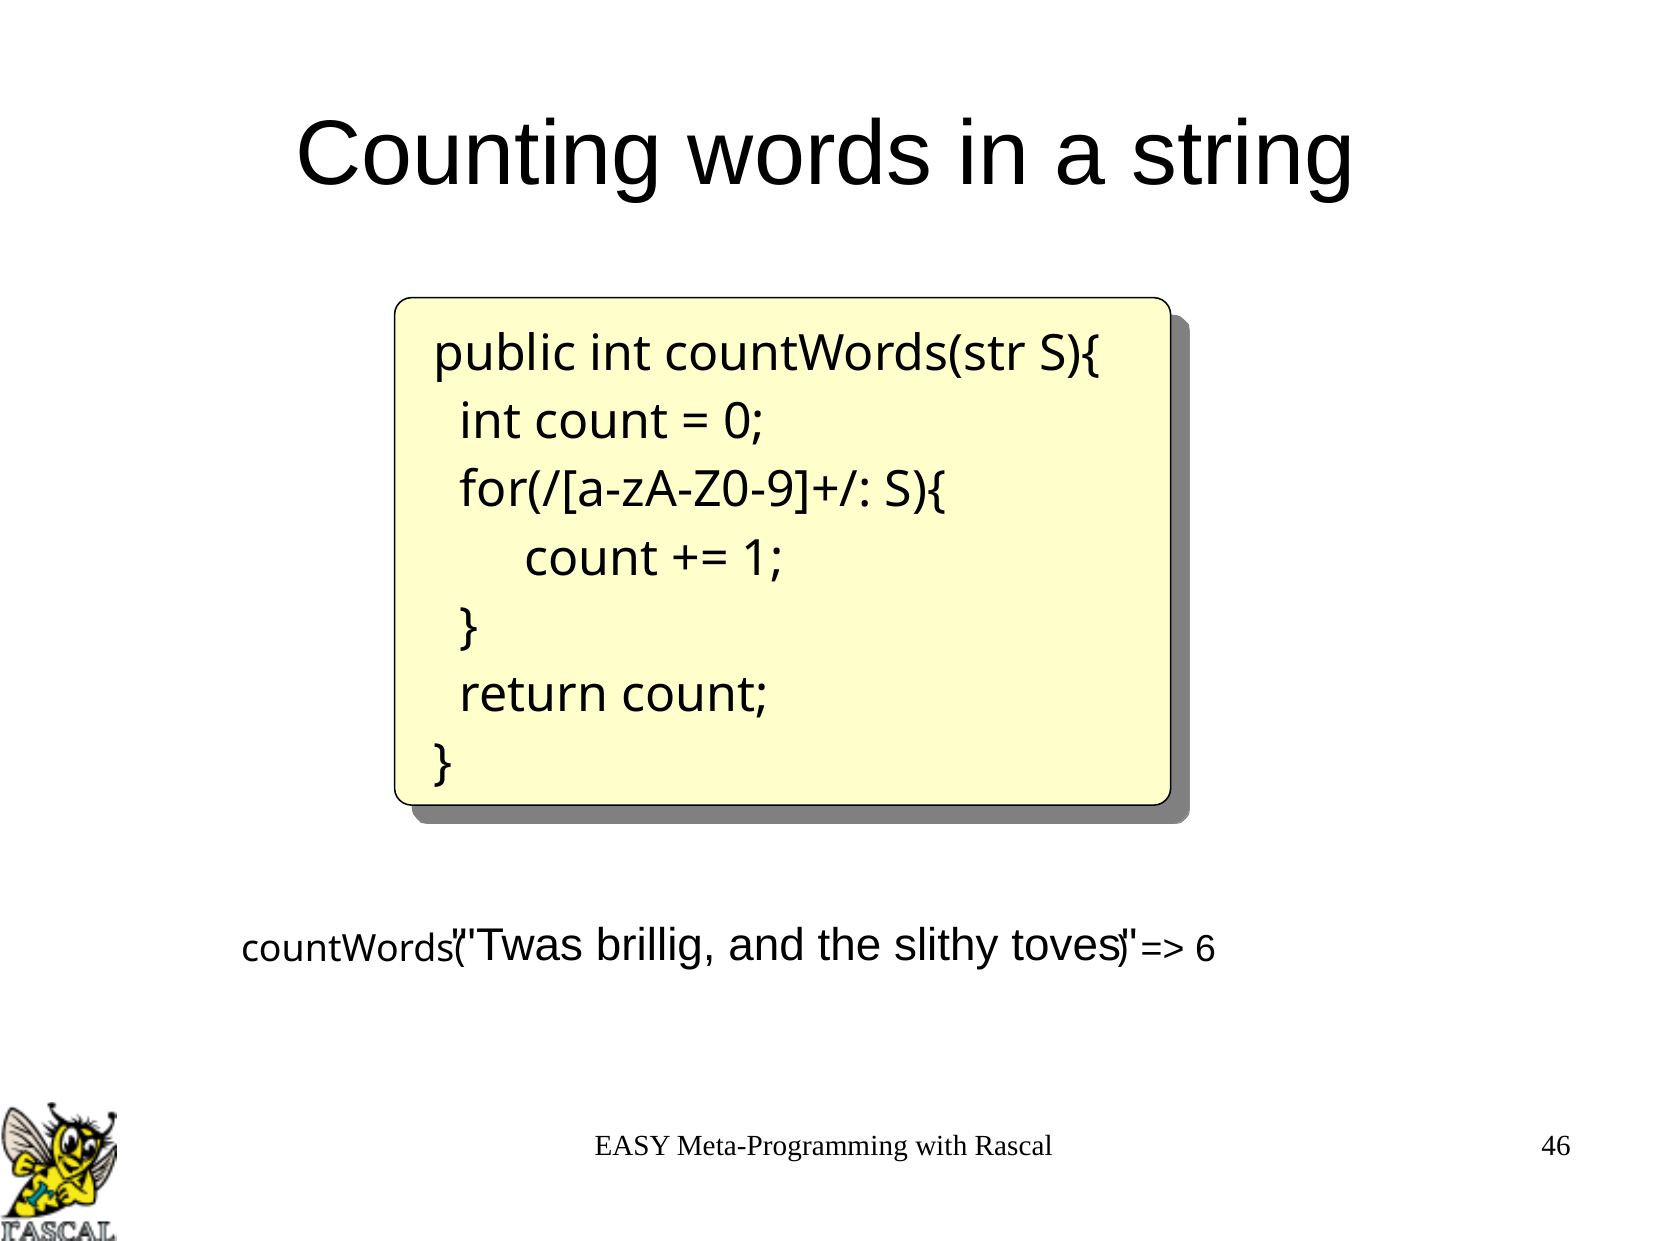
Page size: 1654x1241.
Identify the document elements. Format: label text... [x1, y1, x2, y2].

picture [0, 1102, 117, 1241]
text_box countWords( ) => 6 [226, 914, 1336, 982]
text_box public int countWords(str S){ int count = 0; for(/[a-zA-Z0-9]+/: S){ count += 1; } return count; } [418, 309, 1185, 811]
title Counting words in a string [82, 49, 1571, 257]
text_box [394, 297, 1170, 806]
